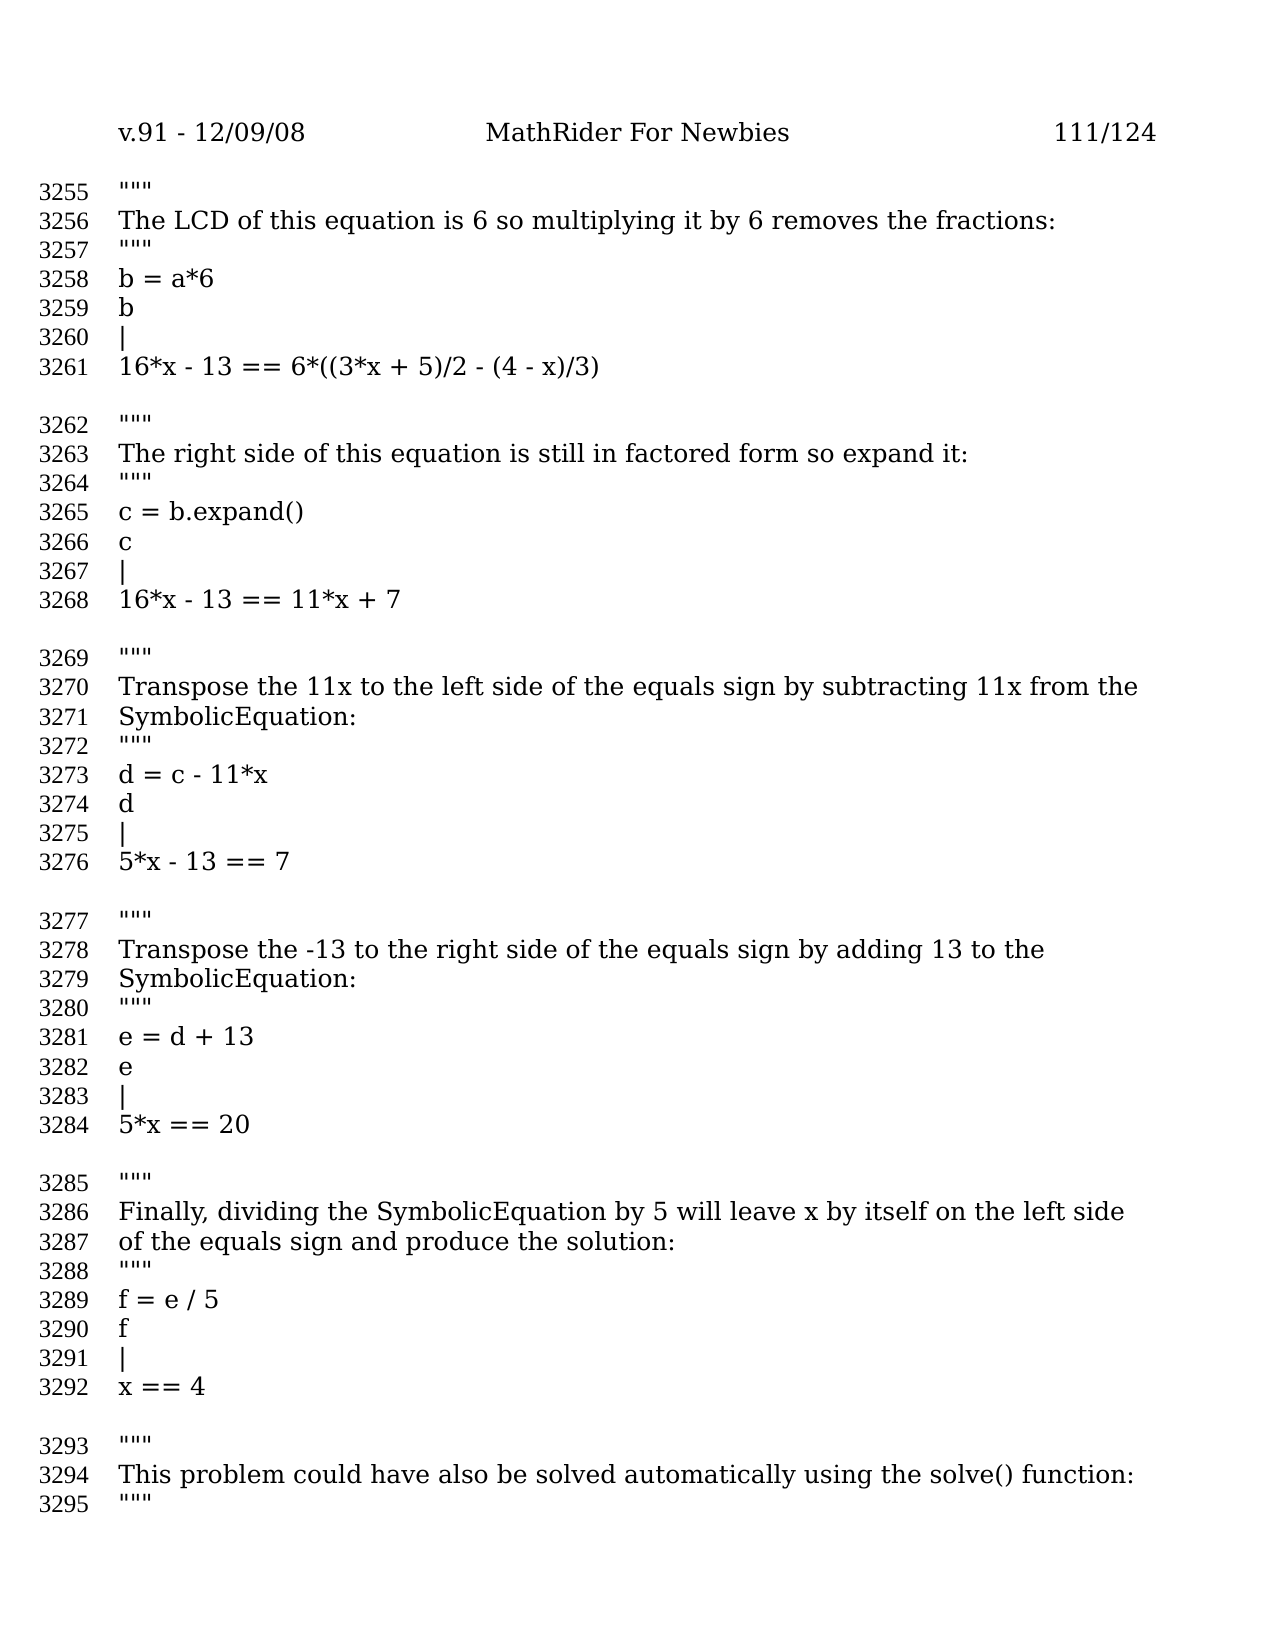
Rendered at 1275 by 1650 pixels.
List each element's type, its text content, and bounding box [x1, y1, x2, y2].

text | [118, 1343, 1157, 1373]
text """ [118, 993, 1157, 1023]
text 5*x == 20 [118, 1110, 1157, 1139]
text """ [118, 410, 1157, 439]
text | [118, 323, 1157, 352]
text """ [118, 1431, 1157, 1460]
text f [118, 1314, 1157, 1343]
text Transpose the 11x to the left side of the equals sign by subtracting 11x from the SymbolicEquation: [118, 673, 1157, 731]
text 16*x - 13 == 11*x + 7 [118, 585, 1157, 614]
text 5*x - 13 == 7 [118, 848, 1157, 877]
text c = b.expand() [118, 498, 1157, 527]
text """ [118, 235, 1157, 264]
text """ [118, 731, 1157, 760]
text Transpose the -13 to the right side of the equals sign by adding 13 to the SymbolicEquation: [118, 935, 1157, 993]
text """ [118, 906, 1157, 935]
text This problem could have also be solved automatically using the solve() function: [118, 1460, 1157, 1489]
text """ [118, 1489, 1157, 1518]
text d [118, 789, 1157, 818]
text Finally, dividing the SymbolicEquation by 5 will leave x by itself on the left side of the equals sign and produce the solution: [118, 1198, 1157, 1256]
text b [118, 293, 1157, 323]
text """ [118, 177, 1157, 206]
text 16*x - 13 == 6*((3*x + 5)/2 - (4 - x)/3) [118, 352, 1157, 381]
text e = d + 13 [118, 1023, 1157, 1052]
text The LCD of this equation is 6 so multiplying it by 6 removes the fractions: [118, 206, 1157, 235]
text c [118, 527, 1157, 556]
text x == 4 [118, 1373, 1157, 1402]
text d = c - 11*x [118, 760, 1157, 789]
text f = e / 5 [118, 1285, 1157, 1314]
text | [118, 1081, 1157, 1110]
text | [118, 556, 1157, 585]
text | [118, 818, 1157, 848]
text """ [118, 643, 1157, 673]
text The right side of this equation is still in factored form so expand it: [118, 439, 1157, 468]
text b = a*6 [118, 264, 1157, 293]
text """ [118, 1256, 1157, 1285]
text """ [118, 1168, 1157, 1198]
text e [118, 1052, 1157, 1081]
text """ [118, 468, 1157, 498]
